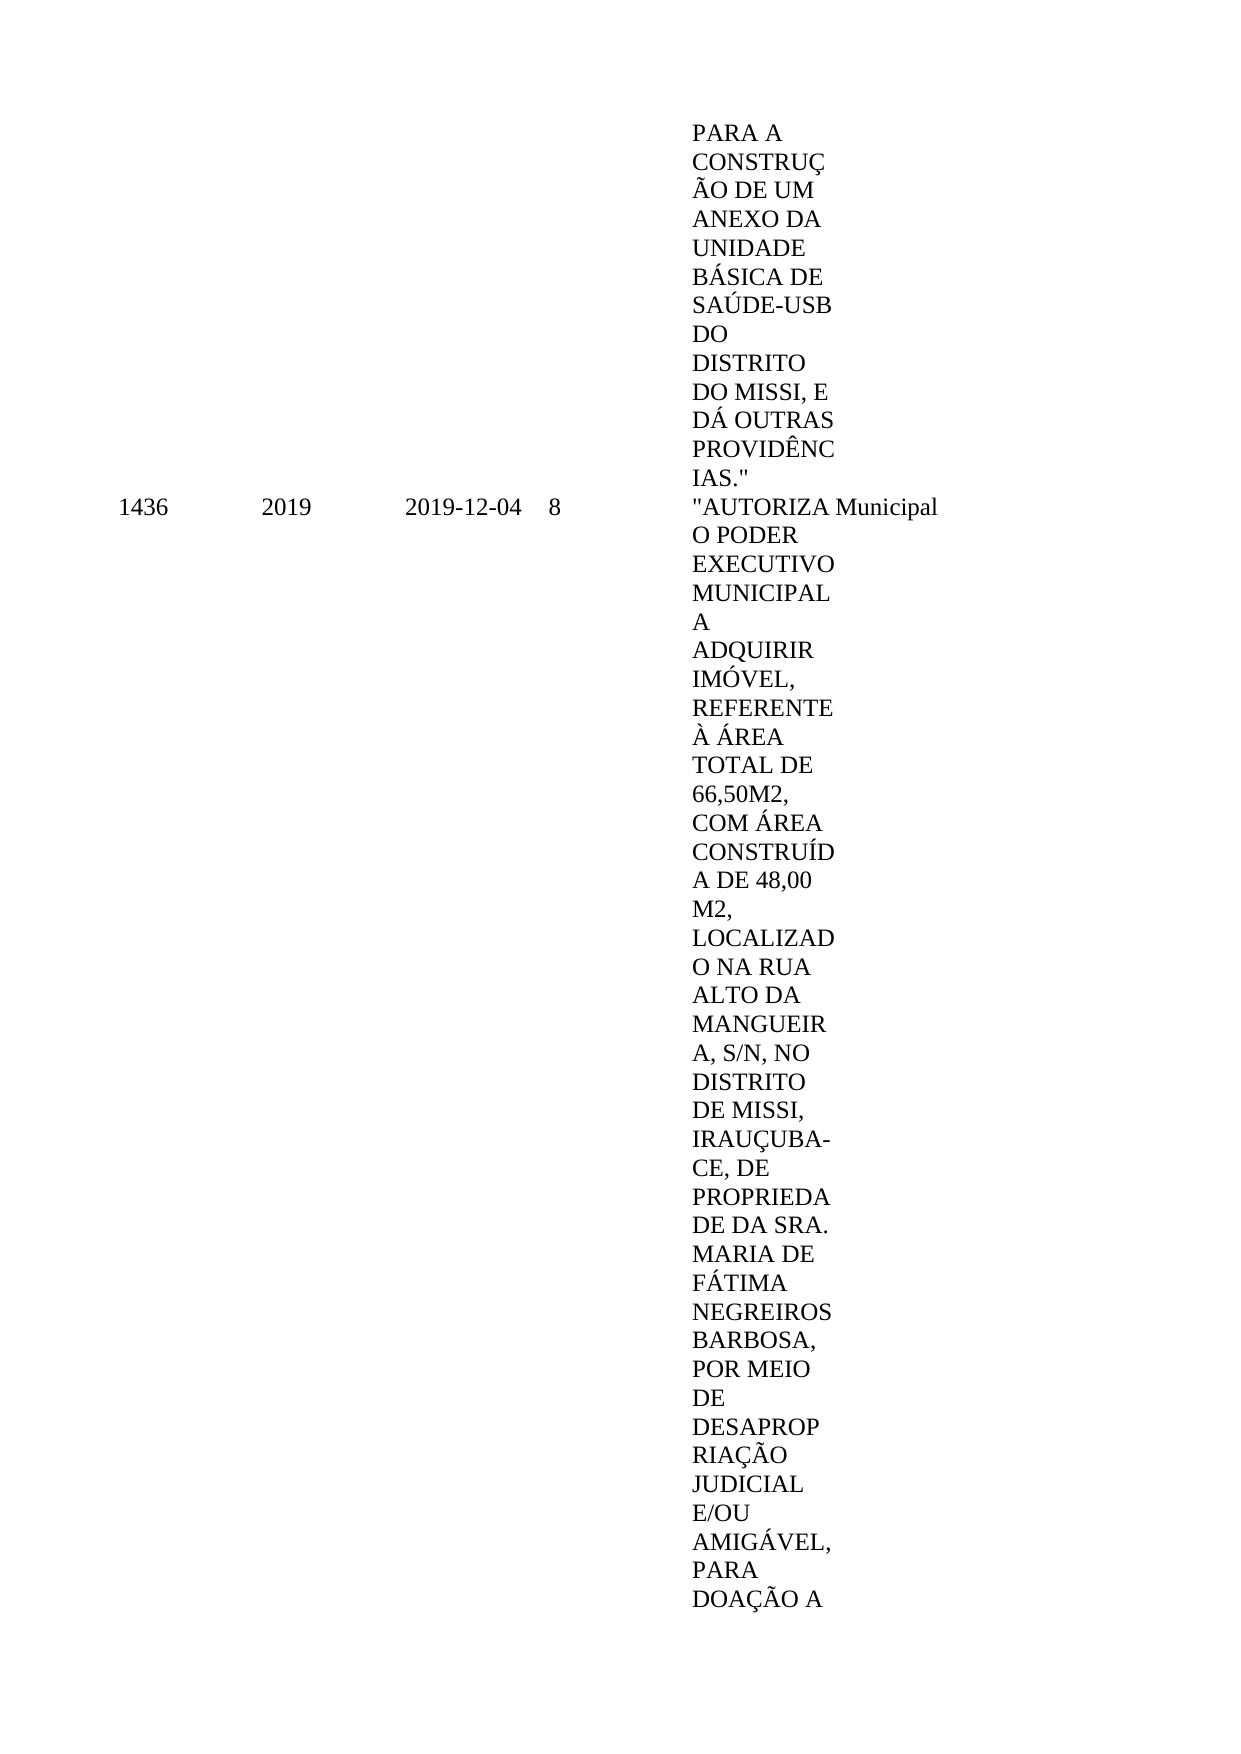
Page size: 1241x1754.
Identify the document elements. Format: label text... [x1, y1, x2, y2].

table_cell 1436 [118, 492, 261, 1613]
table_cell 2019 [261, 492, 405, 1613]
table_cell [548, 118, 692, 492]
table_cell [979, 118, 1122, 492]
table_cell [261, 118, 405, 492]
table_cell Municipal [835, 492, 979, 1613]
table_cell "AUTORIZA O PODER EXECUTIVO MUNICIPAL A ADQUIRIR IMÓVEL, REFERENTE À ÁREA TOTAL DE 66,50M2, COM ÁREA CONSTRUÍDA DE 48,00 M2, LOCALIZADO NA RUA ALTO DA MANGUEIRA, S/N, NO DISTRITO DE MISSI, IRAUÇUBA-CE, DE PROPRIEDADE DA SRA. MARIA DE FÁTIMA NEGREIROS BARBOSA, POR MEIO DE DESAPROPRIAÇÃO JUDICIAL E/OU AMIGÁVEL, PARA DOAÇÃO A [692, 492, 835, 1613]
table_cell [405, 118, 548, 492]
table_cell [118, 118, 261, 492]
table_cell [979, 492, 1122, 1613]
table_cell 2019-12-04 [405, 492, 548, 1613]
table_cell 8 [548, 492, 692, 1613]
table_cell [835, 118, 979, 492]
table_cell PARA A CONSTRUÇÃO DE UM ANEXO DA UNIDADE BÁSICA DE SAÚDE-USB DO DISTRITO DO MISSI, E DÁ OUTRAS PROVIDÊNCIAS." [692, 118, 835, 492]
